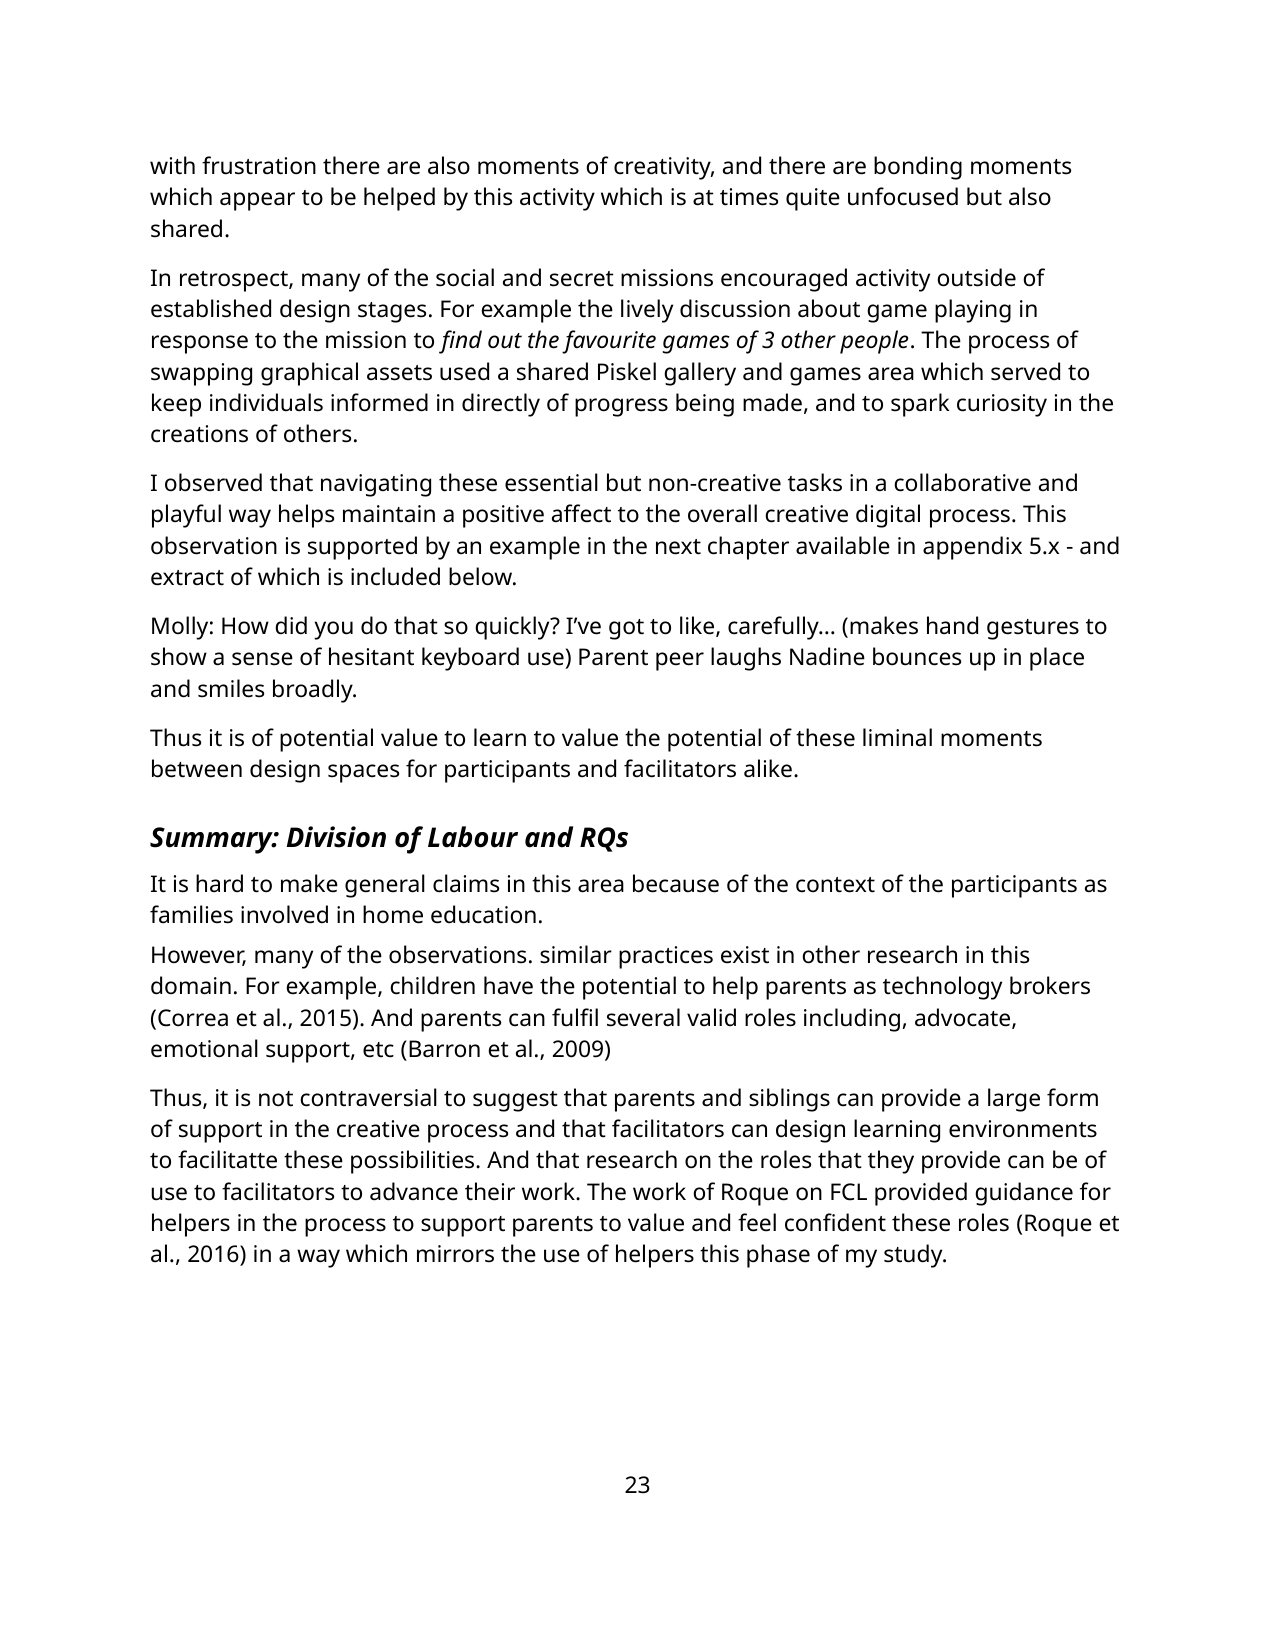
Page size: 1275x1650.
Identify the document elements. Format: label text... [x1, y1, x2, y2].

text However, many of the observations. similar practices exist in other research in this domain. For example, children have the potential to help parents as technology brokers (Correa et al., 2015). And parents can fulfil several valid roles including, advocate, emotional support, etc (Barron et al., 2009) [150, 939, 1125, 1064]
text It is hard to make general claims in this area because of the context of the participants as families involved in home education. [150, 867, 1125, 930]
text with frustration there are also moments of creativity, and there are bonding moments which appear to be helped by this activity which is at times quite unfocused but also shared. [150, 150, 1125, 244]
text I observed that navigating these essential but non-creative tasks in a collaborative and playful way helps maintain a positive affect to the overall creative digital process. This observation is supported by an example in the next chapter available in appendix 5.x - and extract of which is included below. [150, 467, 1125, 592]
text Thus, it is not contraversial to suggest that parents and siblings can provide a large form of support in the creative process and that facilitators can design learning environments to facilitatte these possibilities. And that research on the roles that they provide can be of use to facilitators to advance their work. The work of Roque on FCL provided guidance for helpers in the process to support parents to value and feel confident these roles (Roque et al., 2016) in a way which mirrors the use of helpers this phase of my study. [150, 1082, 1125, 1269]
text Thus it is of potential value to learn to value the potential of these liminal moments between design spaces for participants and facilitators alike. [150, 722, 1125, 784]
subtitle Summary: Division of Labour and RQs [150, 818, 1125, 855]
text In retrospect, many of the social and secret missions encouraged activity outside of established design stages. For example the lively discussion about game playing in response to the mission to find out the favourite games of 3 other people. The process of swapping graphical assets used a shared Piskel gallery and games area which served to keep individuals informed in directly of progress being made, and to spark curiosity in the creations of others. [150, 262, 1125, 449]
text Molly: How did you do that so quickly? I’ve got to like, carefully… (makes hand gestures to show a sense of hesitant keyboard use) Parent peer laughs Nadine bounces up in place and smiles broadly. [150, 610, 1125, 704]
